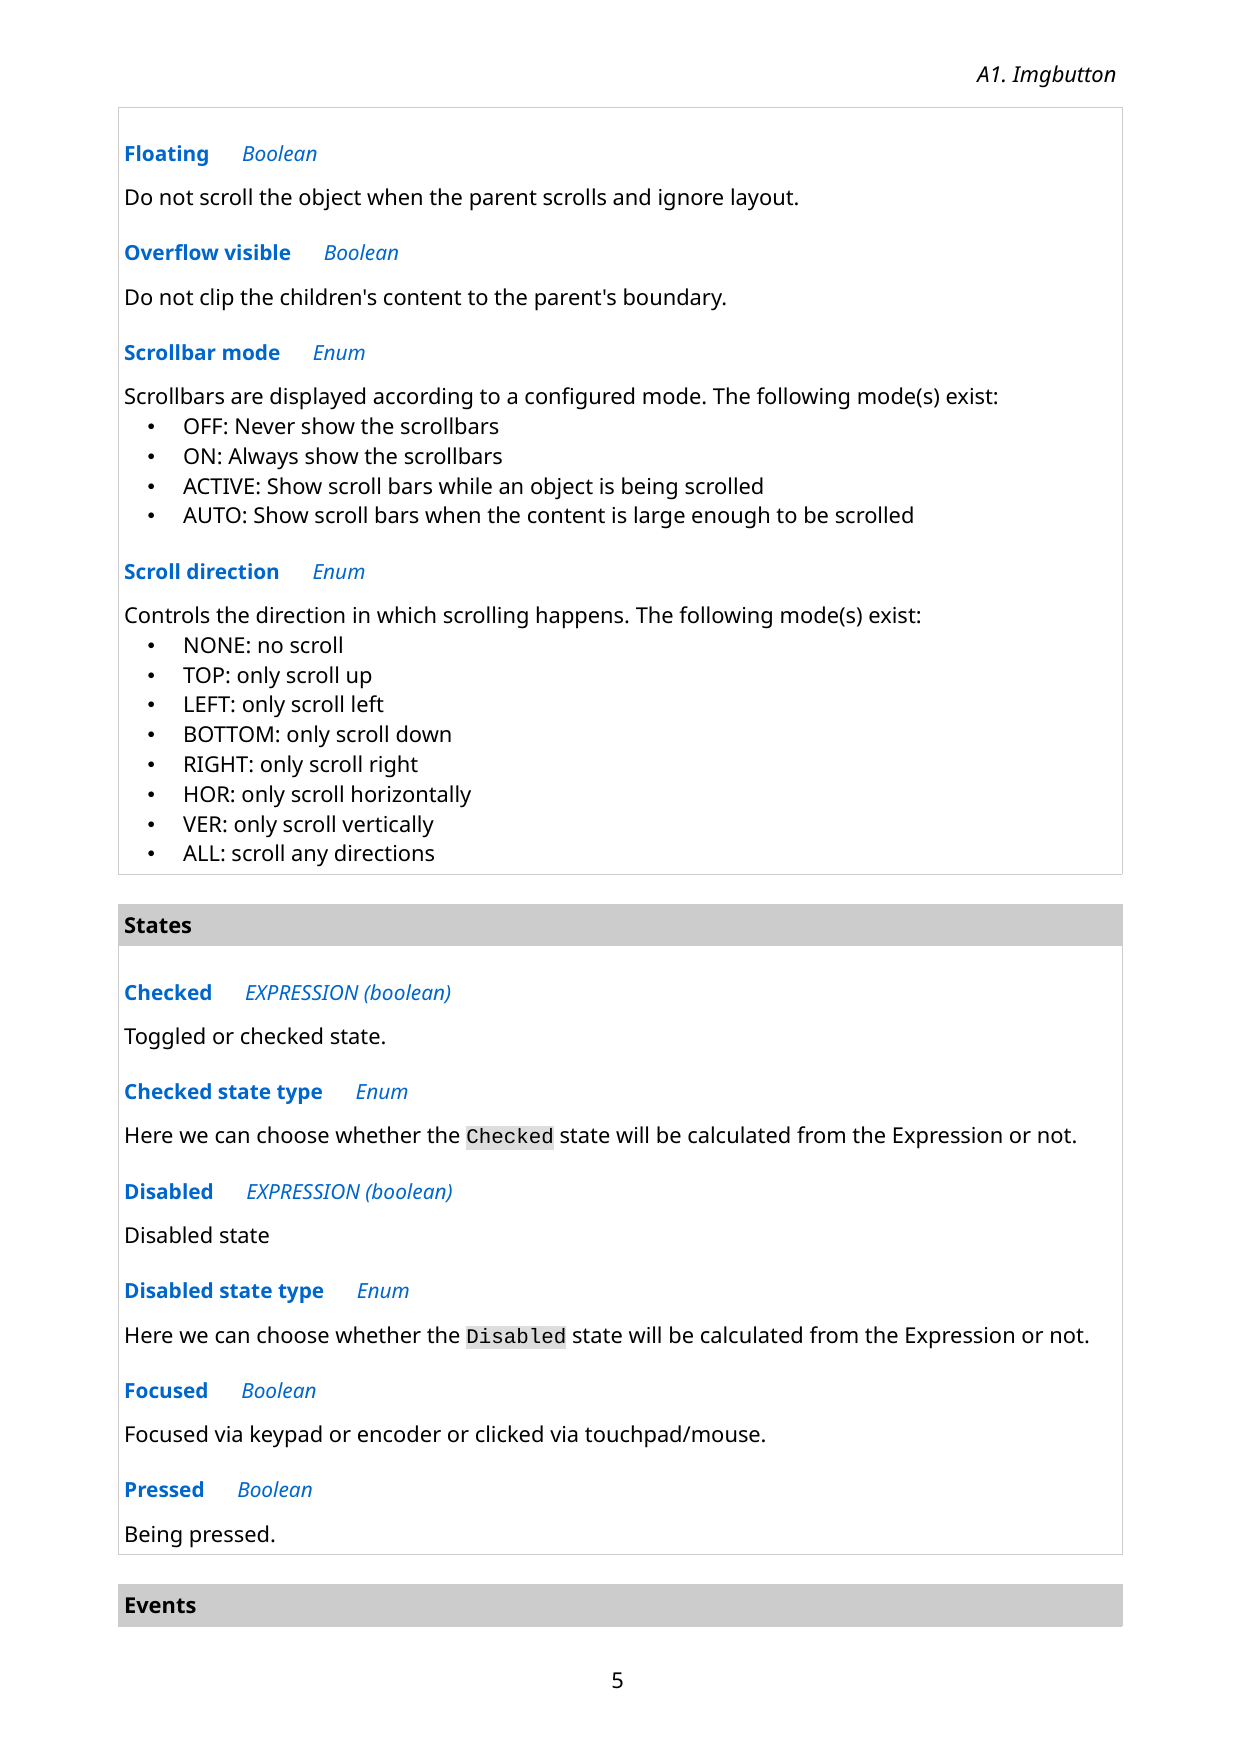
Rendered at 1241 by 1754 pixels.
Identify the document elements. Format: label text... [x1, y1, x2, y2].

table_header States [119, 905, 1122, 945]
table_cell Floating Boolean Do not scroll the object when the parent scrolls and ignore layout. Overflow visible Boolean Do not clip the children's content to the parent's boundary. Scrollbar mode Enum Scrollbars are displayed according to a configured mode. The following mode(s) exist: OFF: Never show the scrollbars ON: Always show the scrollbars ACTIVE: Show scroll bars while an object is being scrolled AUTO: Show scroll bars when the content is large enough to be scrolled Scroll direction Enum Controls the direction in which scrolling happens. The following mode(s) exist: NONE: no scroll TOP: only scroll up LEFT: only scroll left BOTTOM: only scroll down RIGHT: only scroll right HOR: only scroll horizontally VER: only scroll vertically ALL: scroll any directions [119, 108, 1122, 874]
table_header Events [119, 1585, 1122, 1626]
table_cell Checked EXPRESSION (boolean) Toggled or checked state. Checked state type Enum Here we can choose whether the Checked state will be calculated from the Expression or not. Disabled EXPRESSION (boolean) Disabled state Disabled state type Enum Here we can choose whether the Disabled state will be calculated from the Expression or not. Focused Boolean Focused via keypad or encoder or clicked via touchpad/mouse. Pressed Boolean Being pressed. [119, 946, 1122, 1554]
